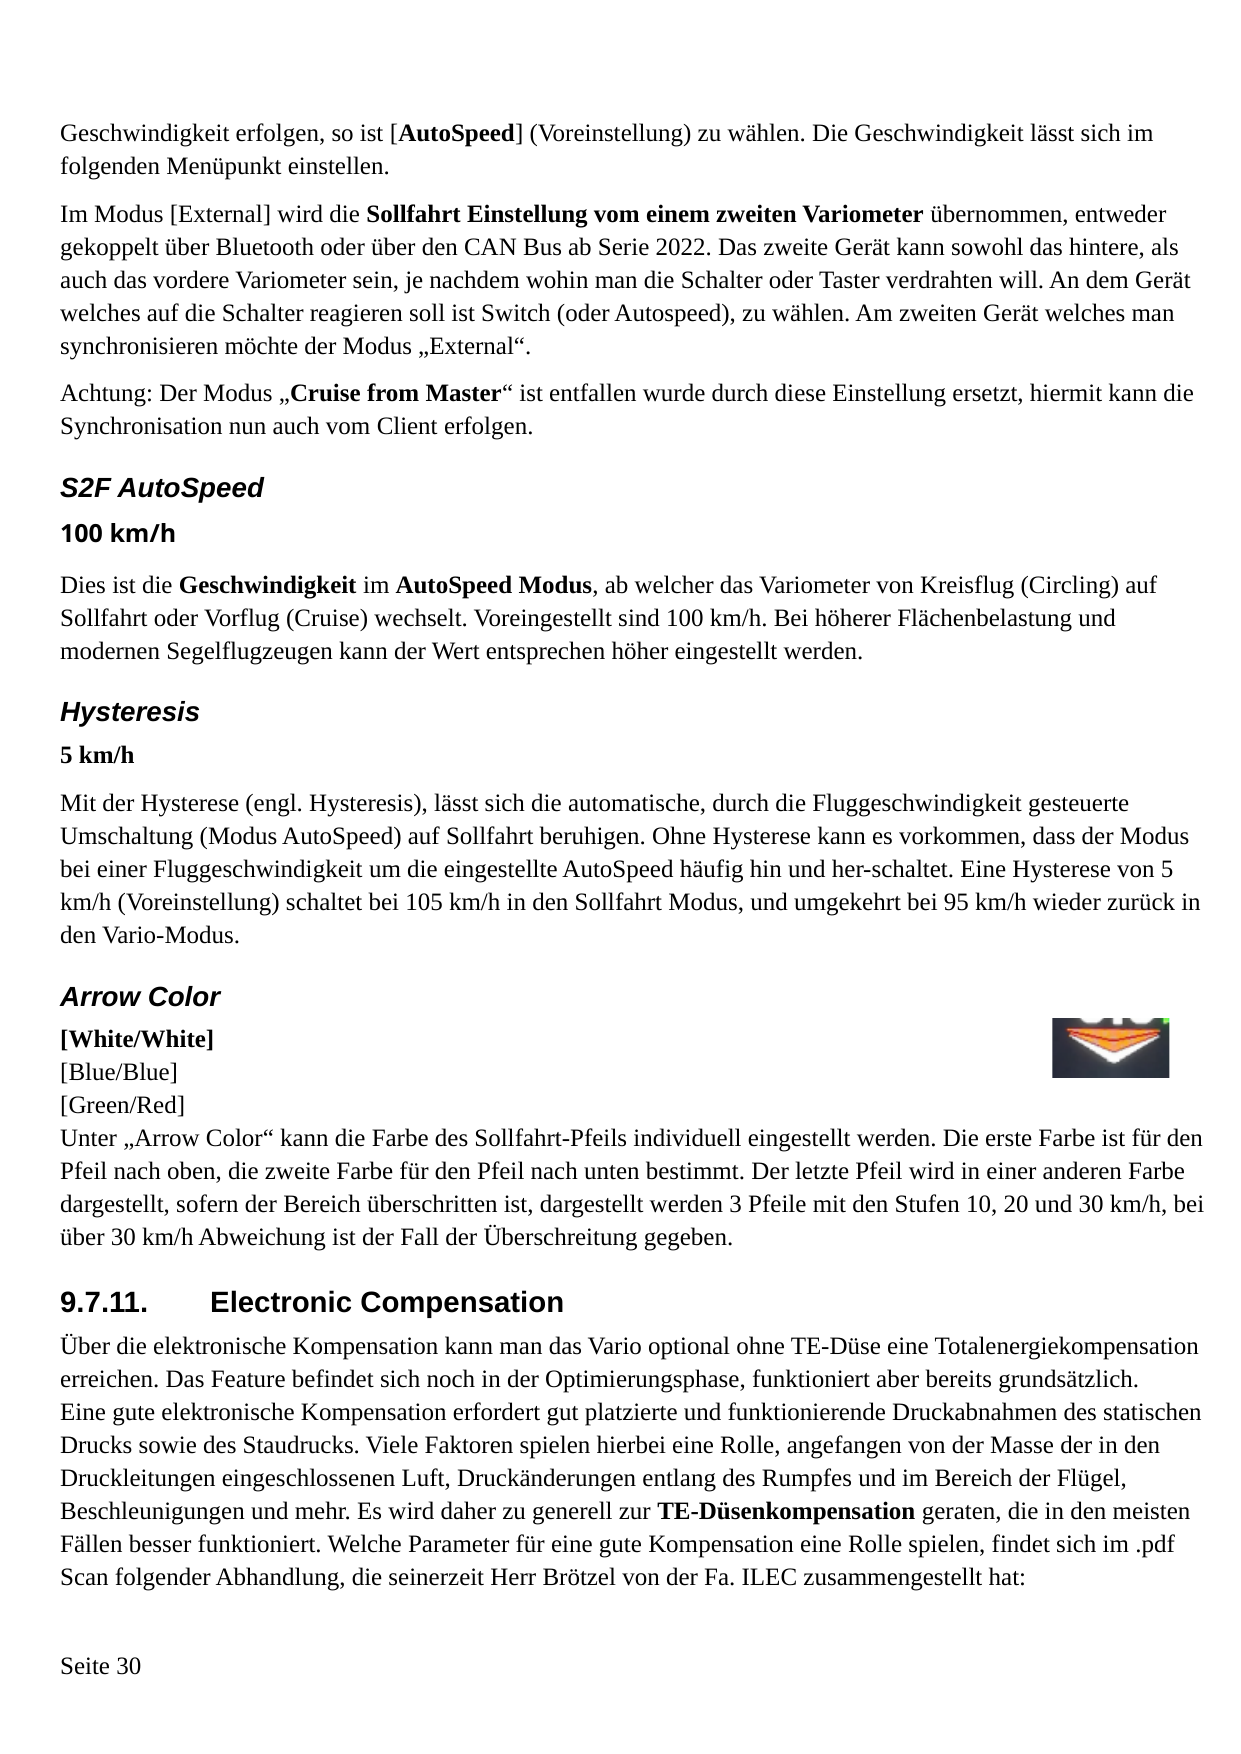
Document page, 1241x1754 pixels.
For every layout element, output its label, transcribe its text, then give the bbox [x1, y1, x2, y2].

text [Blue/Blue] [60, 1057, 1207, 1086]
picture [1052, 1018, 1170, 1078]
subtitle Hysteresis [60, 696, 1207, 728]
text [1170, 1024, 1207, 1053]
text Achtung: Der Modus „Cruise from Master“ ist entfallen wurde durch diese Einstellung ersetzt, hiermit kann die Synchronisation nun auch vom Client erfolgen. [60, 378, 1207, 440]
text Im Modus [External] wird die Sollfahrt Einstellung vom einem zweiten Variometer übernommen, entweder gekoppelt über Bluetooth oder über den CAN Bus ab Serie 2022. Das zweite Gerät kann sowohl das hintere, als auch das vordere Variometer sein, je nachdem wohin man die Schalter oder Taster verdrahten will. An dem Gerät welches auf die Schalter reagieren soll ist Switch (oder Autospeed), zu wählen. Am zweiten Gerät welches man synchronisieren möchte der Modus „External“. [60, 199, 1207, 359]
text Eine gute elektronische Kompensation erfordert gut platzierte und funktionierende Druckabnahmen des statischen Drucks sowie des Staudrucks. Viele Faktoren spielen hierbei eine Rolle, angefangen von der Masse der in den Druckleitungen eingeschlossenen Luft, Druckänderungen entlang des Rumpfes und im Bereich der Flügel, Beschleunigungen und mehr. Es wird daher zu generell zur TE-Düsenkompensation geraten, die in den meisten Fällen besser funktioniert. Welche Parameter für eine gute Kompensation eine Rolle spielen, findet sich im .pdf Scan folgender Abhandlung, die seinerzeit Herr Brötzel von der Fa. ILEC zusammengestellt hat: [60, 1397, 1207, 1591]
text Unter „Arrow Color“ kann die Farbe des Sollfahrt-Pfeils individuell eingestellt werden. Die erste Farbe ist für den Pfeil nach oben, die zweite Farbe für den Pfeil nach unten bestimmt. Der letzte Pfeil wird in einer anderen Farbe dargestellt, sofern der Bereich überschritten ist, dargestellt werden 3 Pfeile mit den Stufen 10, 20 und 30 km/h, bei über 30 km/h Abweichung ist der Fall der Überschreitung gegeben. [60, 1123, 1207, 1251]
subtitle S2F AutoSpeed [60, 472, 1207, 503]
text 5 km/h [60, 740, 1207, 769]
text Dies ist die Geschwindigkeit im AutoSpeed Modus, ab welcher das Variometer von Kreisflug (Circling) auf Sollfahrt oder Vorflug (Cruise) wechselt. Voreingestellt sind 100 km/h. Bei höherer Flächenbelastung und modernen Segelflugzeugen kann der Wert entsprechen höher eingestellt werden. [60, 570, 1207, 664]
text Über die elektronische Kompensation kann man das Vario optional ohne TE-Düse eine Totalenergiekompensation erreichen. Das Feature befindet sich noch in der Optimierungsphase, funktioniert aber bereits grundsätzlich. [60, 1331, 1207, 1393]
text Geschwindigkeit erfolgen, so ist [AutoSpeed] (Voreinstellung) zu wählen. Die Geschwindigkeit lässt sich im folgenden Menüpunkt einstellen. [60, 118, 1207, 180]
text Mit der Hysterese (engl. Hysteresis), lässt sich die automatische, durch die Fluggeschwindigkeit gesteuerte Umschaltung (Modus AutoSpeed) auf Sollfahrt beruhigen. Ohne Hysterese kann es vorkommen, dass der Modus bei einer Fluggeschwindigkeit um die eingestellte AutoSpeed häufig hin und her-schaltet. Eine Hysterese von 5 km/h (Voreinstellung) schaltet bei 105 km/h in den Sollfahrt Modus, und umgekehrt bei 95 km/h wieder zurück in den Vario-Modus. [60, 788, 1207, 949]
text 100 km/h [60, 516, 1207, 550]
subtitle Arrow Color [60, 980, 1207, 1012]
text [White/White] [60, 1024, 1052, 1053]
subtitle Electronic Compensation [60, 1285, 1207, 1318]
text [Green/Red] [60, 1090, 1207, 1119]
